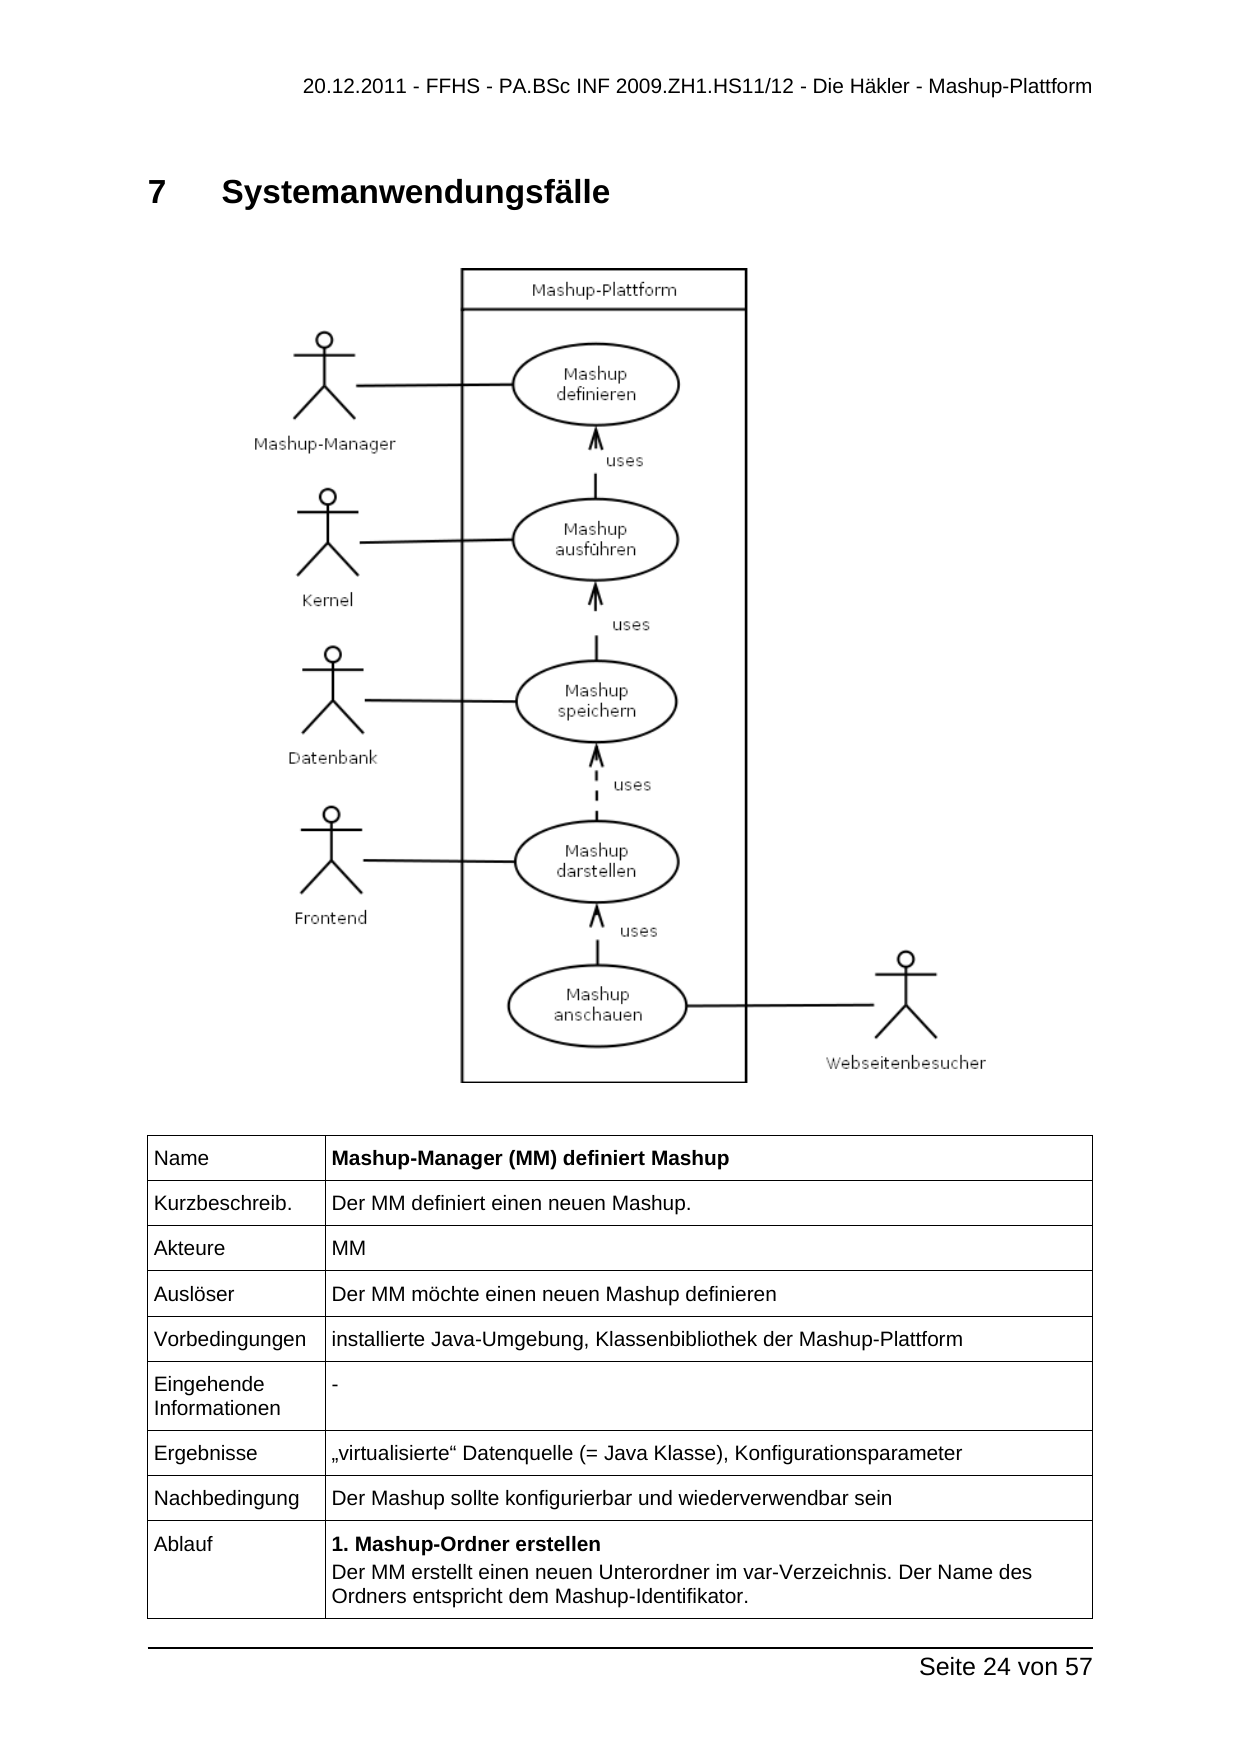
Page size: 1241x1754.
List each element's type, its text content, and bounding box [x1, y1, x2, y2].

table_cell „virtualisierte“ Datenquelle (= Java Klasse), Konfigurationsparameter [326, 1431, 1092, 1475]
table_cell Der MM definiert einen neuen Mashup. [326, 1181, 1092, 1225]
table_cell installierte Java-Umgebung, Klassenbibliothek der Mashup-Plattform [326, 1317, 1092, 1361]
table_cell Nachbedingung [148, 1476, 325, 1520]
table_cell Der MM möchte einen neuen Mashup definieren [326, 1271, 1092, 1316]
table_cell MM [326, 1226, 1092, 1270]
table_header Name [148, 1136, 325, 1180]
table_cell Eingehende Informationen [148, 1362, 325, 1430]
table_cell Ergebnisse [148, 1431, 325, 1475]
table_cell Ablauf [148, 1521, 325, 1618]
picture [254, 268, 986, 1083]
table_cell 1. Mashup-Ordner erstellen Der MM erstellt einen neuen Unterordner im var-Verzeichnis. Der Name des Ordners entspricht dem Mashup-Identifikator. [326, 1521, 1092, 1618]
table_cell Der Mashup sollte konfigurierbar und wiederverwendbar sein [326, 1476, 1092, 1520]
table_cell - [326, 1362, 1092, 1430]
table_cell Akteure [148, 1226, 325, 1270]
table_cell Auslöser [148, 1271, 325, 1316]
table_header Mashup-Manager (MM) definiert Mashup [326, 1136, 1092, 1180]
table_cell Vorbedingungen [148, 1317, 325, 1361]
table_cell Kurzbeschreib. [148, 1181, 325, 1225]
subtitle Systemanwendungsfälle [148, 173, 1093, 211]
